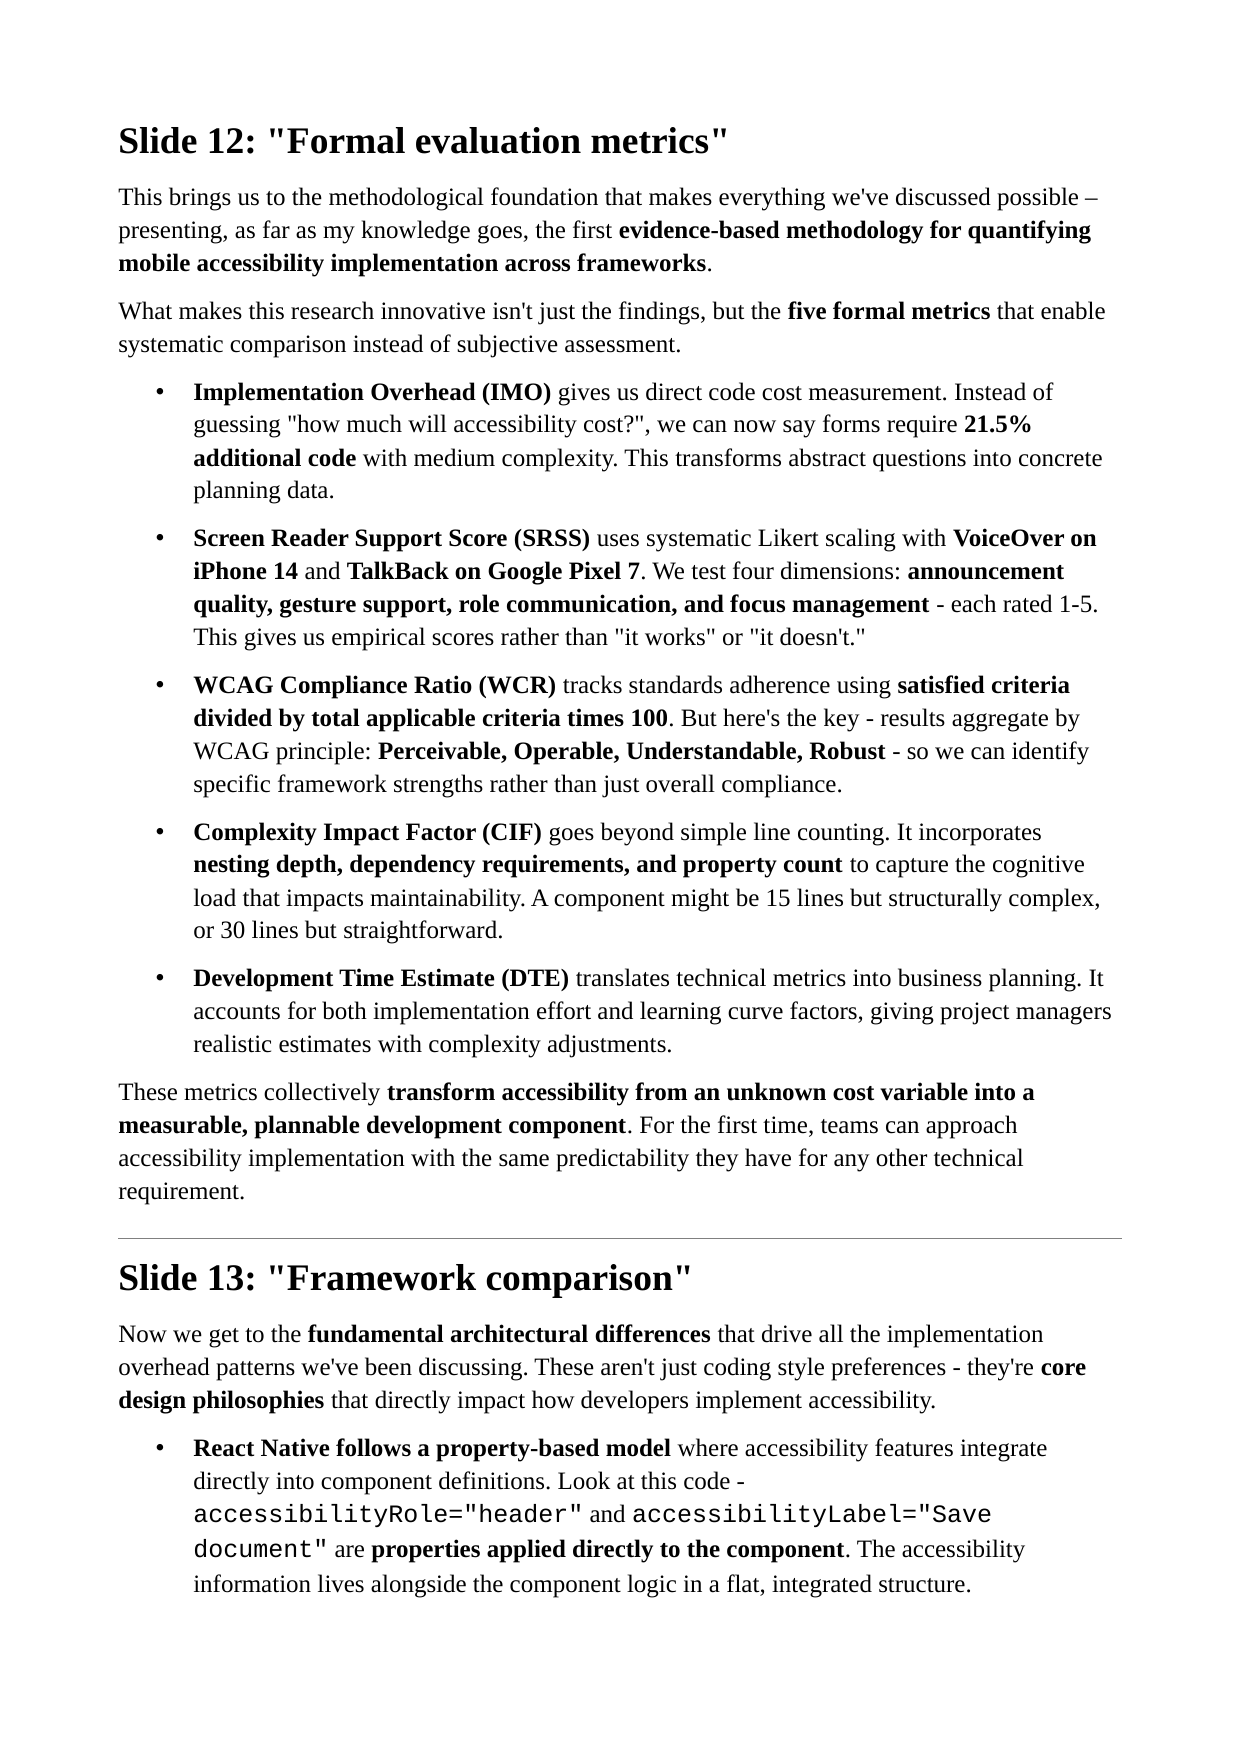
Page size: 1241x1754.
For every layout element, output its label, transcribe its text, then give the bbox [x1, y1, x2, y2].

list Development Time Estimate (DTE) translates technical metrics into business planning. It accounts for both implementation effort and learning curve factors, giving project managers realistic estimates with complexity adjustments. [156, 963, 1122, 1058]
text Now we get to the fundamental architectural differences that drive all the implementation overhead patterns we've been discussing. These aren't just coding style preferences - they're core design philosophies that directly impact how developers implement accessibility. [118, 1319, 1122, 1414]
subtitle Slide 13: "Framework comparison" [118, 1255, 1122, 1298]
text What makes this research innovative isn't just the findings, but the five formal metrics that enable systematic comparison instead of subjective assessment. [118, 296, 1122, 358]
list WCAG Compliance Ratio (WCR) tracks standards adherence using satisfied criteria divided by total applicable criteria times 100. But here's the key - results aggregate by WCAG principle: Perceivable, Operable, Understandable, Robust - so we can identify specific framework strengths rather than just overall compliance. [156, 670, 1122, 798]
text This brings us to the methodological foundation that makes everything we've discussed possible – presenting, as far as my knowledge goes, the first evidence-based methodology for quantifying mobile accessibility implementation across frameworks. [118, 182, 1122, 277]
subtitle Slide 12: "Formal evaluation metrics" [118, 118, 1122, 161]
list Implementation Overhead (IMO) gives us direct code cost measurement. Instead of guessing "how much will accessibility cost?", we can now say forms require 21.5% additional code with medium complexity. This transforms abstract questions into concrete planning data. [156, 377, 1122, 504]
list Complexity Impact Factor (CIF) goes beyond simple line counting. It incorporates nesting depth, dependency requirements, and property count to capture the cognitive load that impacts maintainability. A component might be 15 lines but structurally complex, or 30 lines but straightforward. [156, 817, 1122, 944]
text These metrics collectively transform accessibility from an unknown cost variable into a measurable, plannable development component. For the first time, teams can approach accessibility implementation with the same predictability they have for any other technical requirement. [118, 1077, 1122, 1205]
list Screen Reader Support Score (SRSS) uses systematic Likert scaling with VoiceOver on iPhone 14 and TalkBack on Google Pixel 7. We test four dimensions: announcement quality, gesture support, role communication, and focus management - each rated 1-5. This gives us empirical scores rather than "it works" or "it doesn't." [156, 523, 1122, 651]
list React Native follows a property-based model where accessibility features integrate directly into component definitions. Look at this code - accessibilityRole="header" and accessibilityLabel="Save document" are properties applied directly to the component. The accessibility information lives alongside the component logic in a flat, integrated structure. [156, 1433, 1122, 1598]
